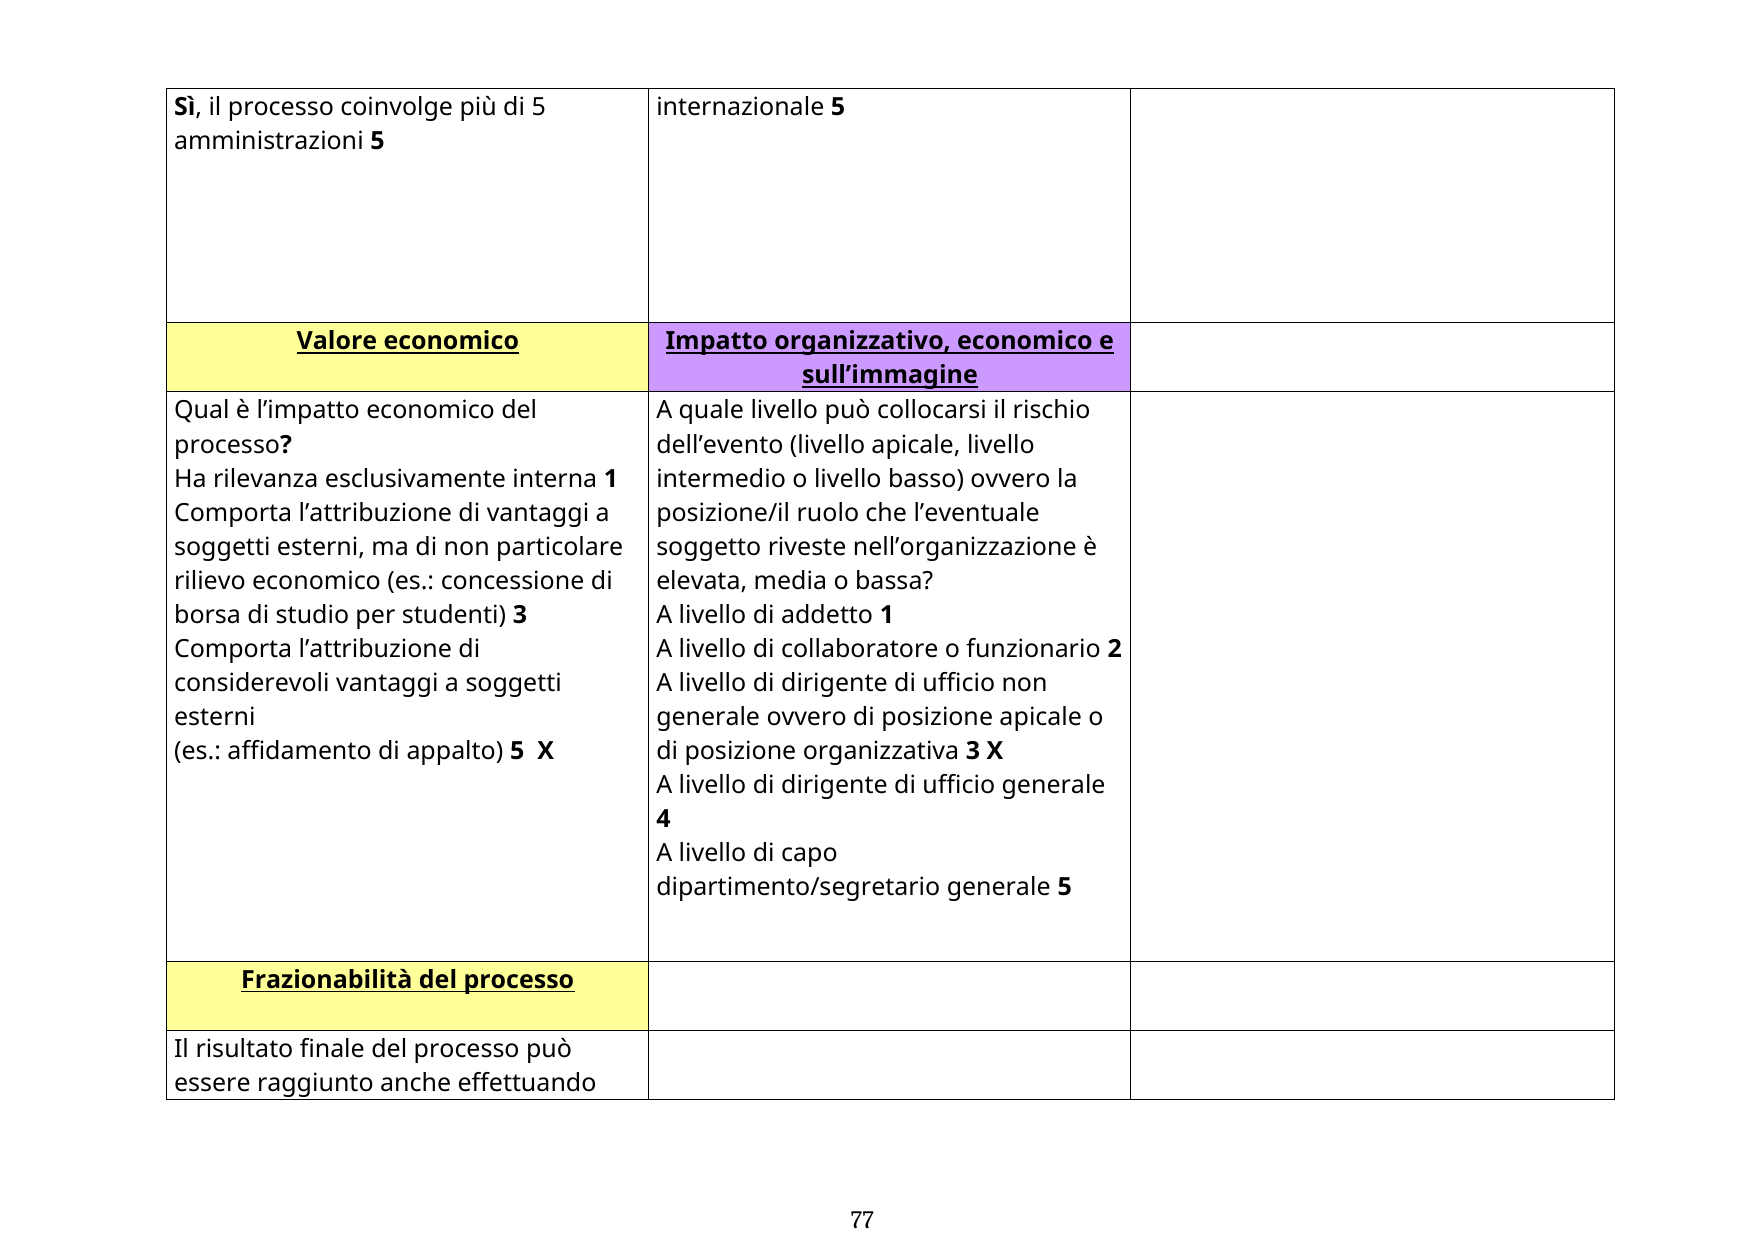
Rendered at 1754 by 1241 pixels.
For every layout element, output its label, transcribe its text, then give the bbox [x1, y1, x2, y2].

table_cell [1131, 392, 1614, 961]
table_cell internazionale 5 [649, 89, 1130, 322]
table_cell Impatto organizzativo, economico e sull’immagine [649, 323, 1130, 391]
table_cell A quale livello può collocarsi il rischio dell’evento (livello apicale, livello intermedio o livello basso) ovvero la posizione/il ruolo che l’eventuale soggetto riveste nell’organizzazione è elevata, media o bassa? A livello di addetto 1 A livello di collaboratore o funzionario 2 A livello di dirigente di ufficio non generale ovvero di posizione apicale o di posizione organizzativa 3 X A livello di dirigente di ufficio generale 4 A livello di capo dipartimento/segretario generale 5 [649, 392, 1130, 961]
table_cell Sì, il processo coinvolge più di 5 amministrazioni 5 [167, 89, 648, 322]
table_cell [1131, 1031, 1614, 1099]
table_cell [1131, 89, 1614, 322]
table_cell [649, 962, 1130, 1030]
table_cell Il risultato finale del processo può essere raggiunto anche effettuando [167, 1031, 648, 1099]
table_cell [1131, 323, 1614, 391]
table_cell Qual è l’impatto economico del processo? Ha rilevanza esclusivamente interna 1 Comporta l’attribuzione di vantaggi a soggetti esterni, ma di non particolare rilievo economico (es.: concessione di borsa di studio per studenti) 3 Comporta l’attribuzione di considerevoli vantaggi a soggetti esterni (es.: affidamento di appalto) 5 X [167, 392, 648, 961]
table_cell Valore economico [167, 323, 648, 391]
table_cell [1131, 962, 1614, 1030]
table_cell Frazionabilità del processo [167, 962, 648, 1030]
table_cell [649, 1031, 1130, 1099]
